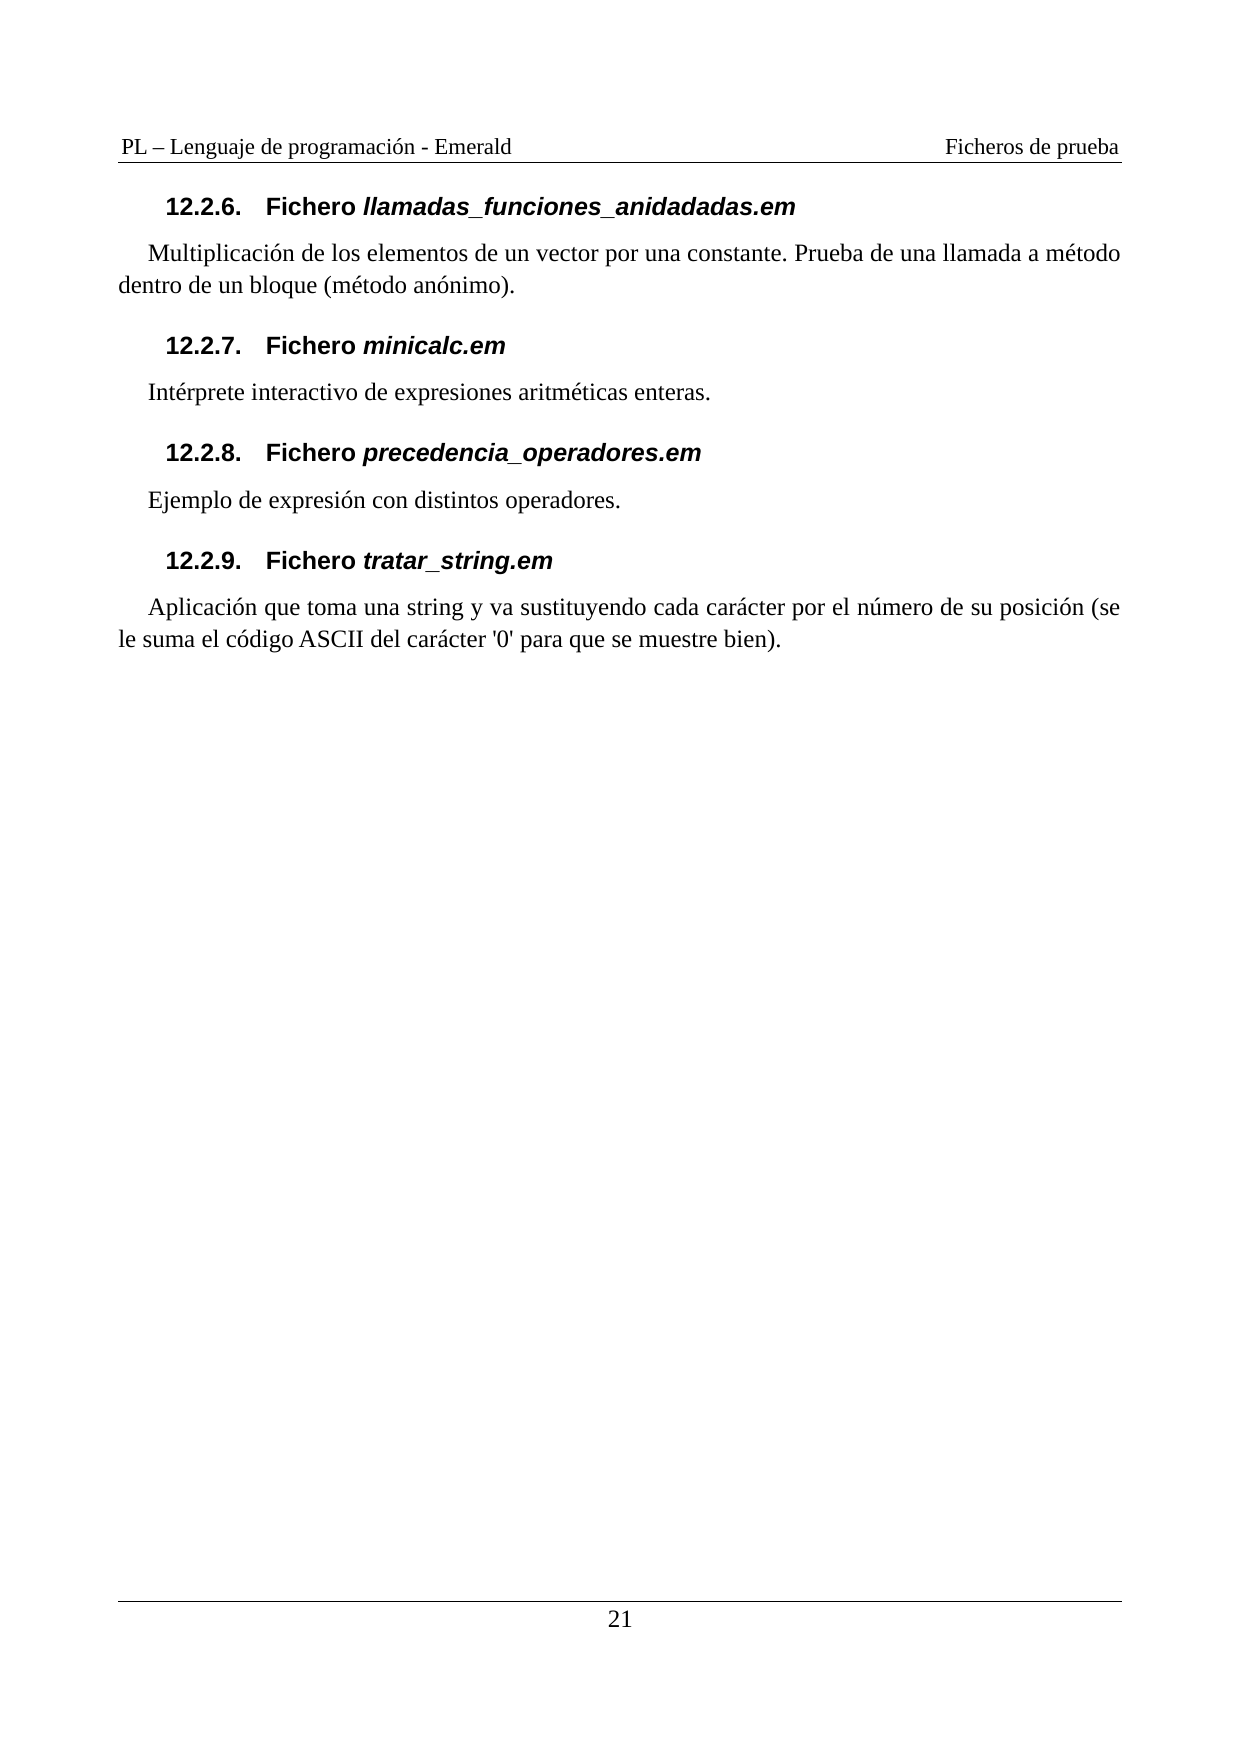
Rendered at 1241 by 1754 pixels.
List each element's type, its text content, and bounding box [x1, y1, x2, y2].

subtitle Fichero minicalc.em [118, 331, 1122, 359]
subtitle Fichero llamadas_funciones_anidadadas.em [118, 192, 1122, 220]
subtitle Fichero tratar_string.em [118, 546, 1122, 575]
text Aplicación que toma una string y va sustituyendo cada carácter por el número de su posición (se le suma el código ASCII del carácter '0' para que se muestre bien). [118, 592, 1122, 653]
text Intérprete interactivo de expresiones aritméticas enteras. [118, 377, 1122, 406]
subtitle Fichero precedencia_operadores.em [118, 438, 1122, 467]
text Multiplicación de los elementos de un vector por una constante. Prueba de una llamada a método dentro de un bloque (método anónimo). [118, 238, 1122, 298]
text Ejemplo de expresión con distintos operadores. [118, 485, 1122, 514]
